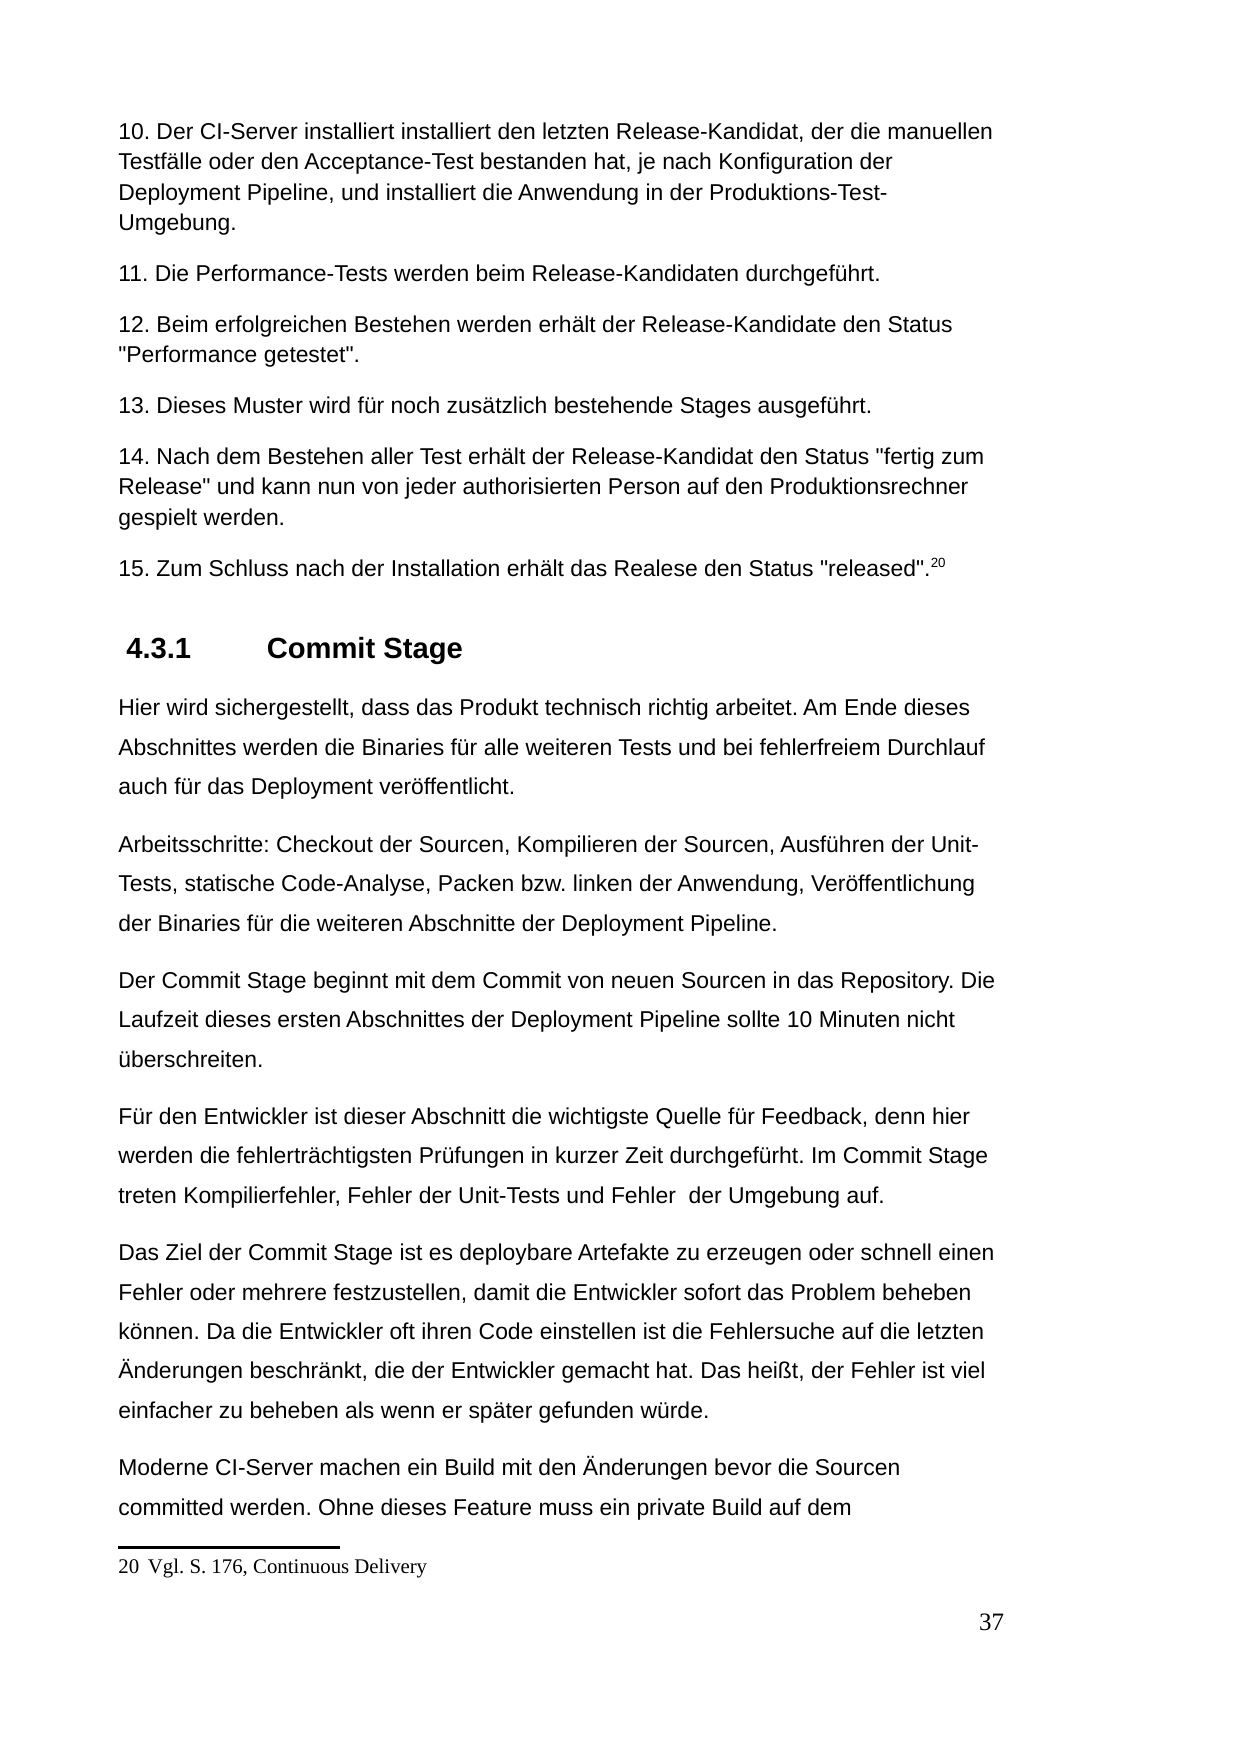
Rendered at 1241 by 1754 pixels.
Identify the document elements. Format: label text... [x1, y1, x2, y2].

text 14. Nach dem Bestehen aller Test erhält der Release-Kandidat den Status "fertig zum Release" und kann nun von jeder authorisierten Person auf den Produktionsrechner gespielt werden. [118, 443, 1004, 530]
text Hier wird sichergestellt, dass das Produkt technisch richtig arbeitet. Am Ende dieses Abschnittes werden die Binaries für alle weiteren Tests und bei fehlerfreiem Durchlauf auch für das Deployment veröffentlicht. [118, 694, 1004, 800]
text Das Ziel der Commit Stage ist es deploybare Artefakte zu erzeugen oder schnell einen Fehler oder mehrere festzustellen, damit die Entwickler sofort das Problem beheben können. Da die Entwickler oft ihren Code einstellen ist die Fehlersuche auf die letzten Änderungen beschränkt, die der Entwickler gemacht hat. Das heißt, der Fehler ist viel einfacher zu beheben als wenn er später gefunden würde. [118, 1239, 1004, 1423]
text 11. Die Performance-Tests werden beim Release-Kandidaten durchgeführt. [118, 260, 1004, 286]
text 13. Dieses Muster wird für noch zusätzlich bestehende Stages ausgeführt. [118, 392, 1004, 418]
text Moderne CI-Server machen ein Build mit den Änderungen bevor die Sourcen committed werden. Ohne dieses Feature muss ein private Build auf dem [118, 1454, 1004, 1520]
subtitle Commit Stage [118, 631, 1004, 664]
text 12. Beim erfolgreichen Bestehen werden erhält der Release-Kandidate den Status "Performance getestet". [118, 311, 1004, 367]
text Arbeitsschritte: Checkout der Sourcen, Kompilieren der Sourcen, Ausführen der Unit-Tests, statische Code-Analyse, Packen bzw. linken der Anwendung, Veröffentlichung der Binaries für die weiteren Abschnitte der Deployment Pipeline. [118, 831, 1004, 936]
text 10. Der CI-Server installiert installiert den letzten Release-Kandidat, der die manuellen Testfälle oder den Acceptance-Test bestanden hat, je nach Konfiguration der Deployment Pipeline, und installiert die Anwendung in der Produktions-Test-Umgebung. [118, 118, 1004, 235]
text 15. Zum Schluss nach der Installation erhält das Realese den Status "released". [118, 554, 1004, 581]
text Vgl. S. 176, Continuous Delivery [118, 1553, 1004, 1578]
text Der Commit Stage beginnt mit dem Commit von neuen Sourcen in das Repository. Die Laufzeit dieses ersten Abschnittes der Deployment Pipeline sollte 10 Minuten nicht überschreiten. [118, 967, 1004, 1072]
text Für den Entwickler ist dieser Abschnitt die wichtigste Quelle für Feedback, denn hier werden die fehlerträchtigsten Prüfungen in kurzer Zeit durchgefürht. Im Commit Stage treten Kompilierfehler, Fehler der Unit-Tests und Fehler der Umgebung auf. [118, 1103, 1004, 1208]
